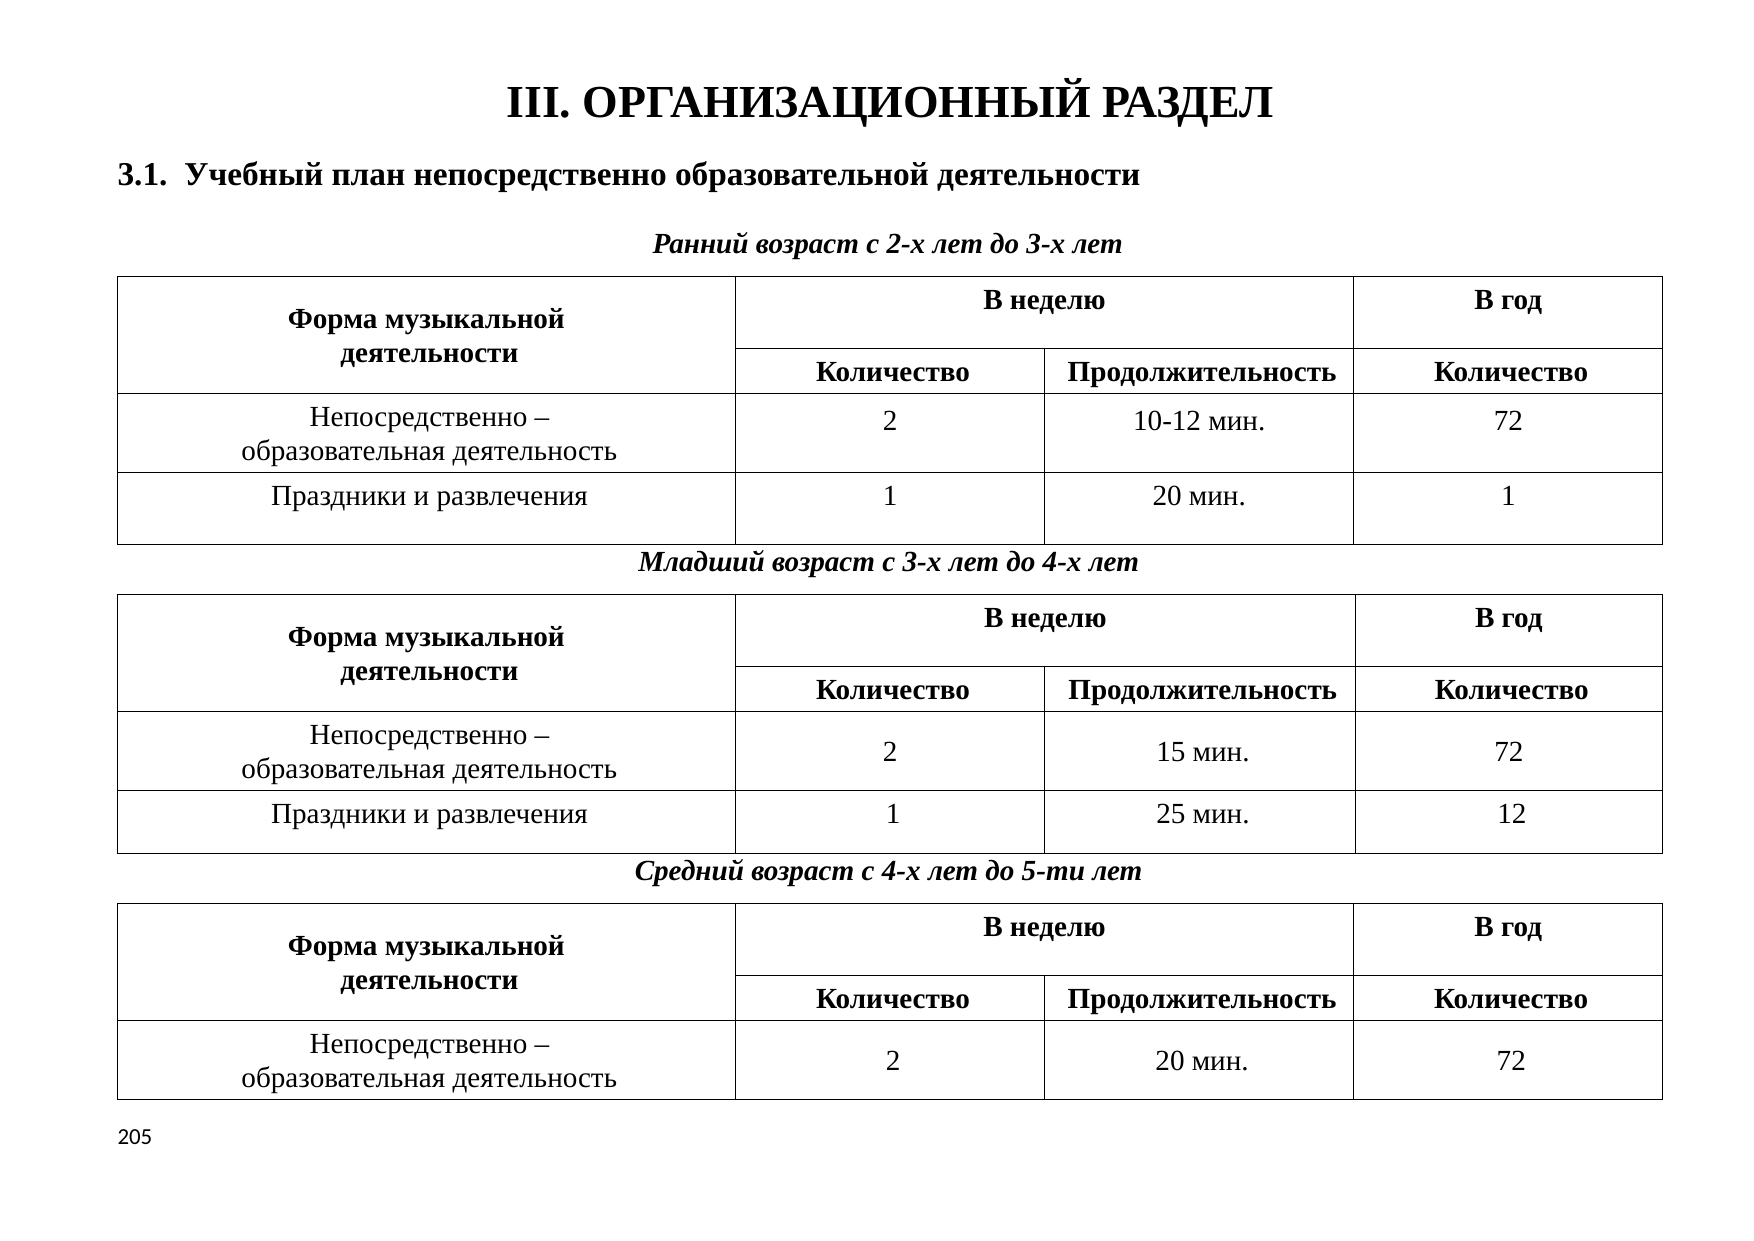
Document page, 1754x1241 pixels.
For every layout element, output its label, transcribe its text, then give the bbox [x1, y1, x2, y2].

table_cell 20 мин. [1045, 1021, 1353, 1099]
table_cell 2 [736, 1021, 1044, 1099]
table_header В год [1354, 277, 1662, 348]
table_cell 1 [1354, 473, 1662, 543]
table_header В год [1356, 595, 1662, 666]
table_cell 72 [1354, 1021, 1662, 1099]
table_cell Праздники и развлечения [118, 791, 735, 852]
table_header В неделю [736, 904, 1353, 975]
table_cell 12 [1356, 791, 1662, 852]
table_cell Количество [1354, 976, 1662, 1020]
table_cell 72 [1356, 712, 1662, 790]
table_header В год [1354, 904, 1662, 975]
table_header В неделю [736, 595, 1355, 666]
table_header Форма музыкальной деятельности [118, 595, 735, 711]
text 3.1. Учебный план непосредственно образовательной деятельности [117, 154, 1662, 192]
table_cell 2 [736, 394, 1044, 472]
table_cell Непосредственно – образовательная деятельность [118, 1021, 735, 1099]
table_cell 2 [736, 712, 1044, 790]
table_cell Непосредственно – образовательная деятельность [118, 712, 735, 790]
text Ранний возраст с 2-х лет до 3-х лет [116, 226, 1662, 259]
text Младший возраст с 3-х лет до 4-х лет [117, 545, 1662, 578]
table_cell 10-12 мин. [1045, 394, 1353, 472]
table_cell Количество [736, 667, 1044, 711]
table_cell 1 [736, 473, 1044, 543]
table_cell 20 мин. [1045, 473, 1353, 543]
table_cell Продолжительность [1045, 667, 1355, 711]
table_header В неделю [736, 277, 1353, 348]
text III. ОРГАНИЗАЦИОННЫЙ РАЗДЕЛ [117, 75, 1662, 128]
table_cell 1 [736, 791, 1044, 852]
table_cell Продолжительность [1045, 349, 1353, 393]
table_cell Продолжительность [1045, 976, 1353, 1020]
text Средний возраст с 4-х лет до 5-ти лет [117, 854, 1662, 887]
table_cell 72 [1354, 394, 1662, 472]
table_cell Количество [1356, 667, 1662, 711]
table_cell Непосредственно – образовательная деятельность [118, 394, 735, 472]
table_cell Количество [736, 976, 1044, 1020]
table_header Форма музыкальной деятельности [118, 904, 735, 1020]
table_cell Праздники и развлечения [118, 473, 735, 543]
table_cell Количество [736, 349, 1044, 393]
table_cell 15 мин. [1045, 712, 1355, 790]
table_cell Количество [1354, 349, 1662, 393]
table_cell 25 мин. [1045, 791, 1355, 852]
table_header Форма музыкальной деятельности [118, 277, 735, 393]
